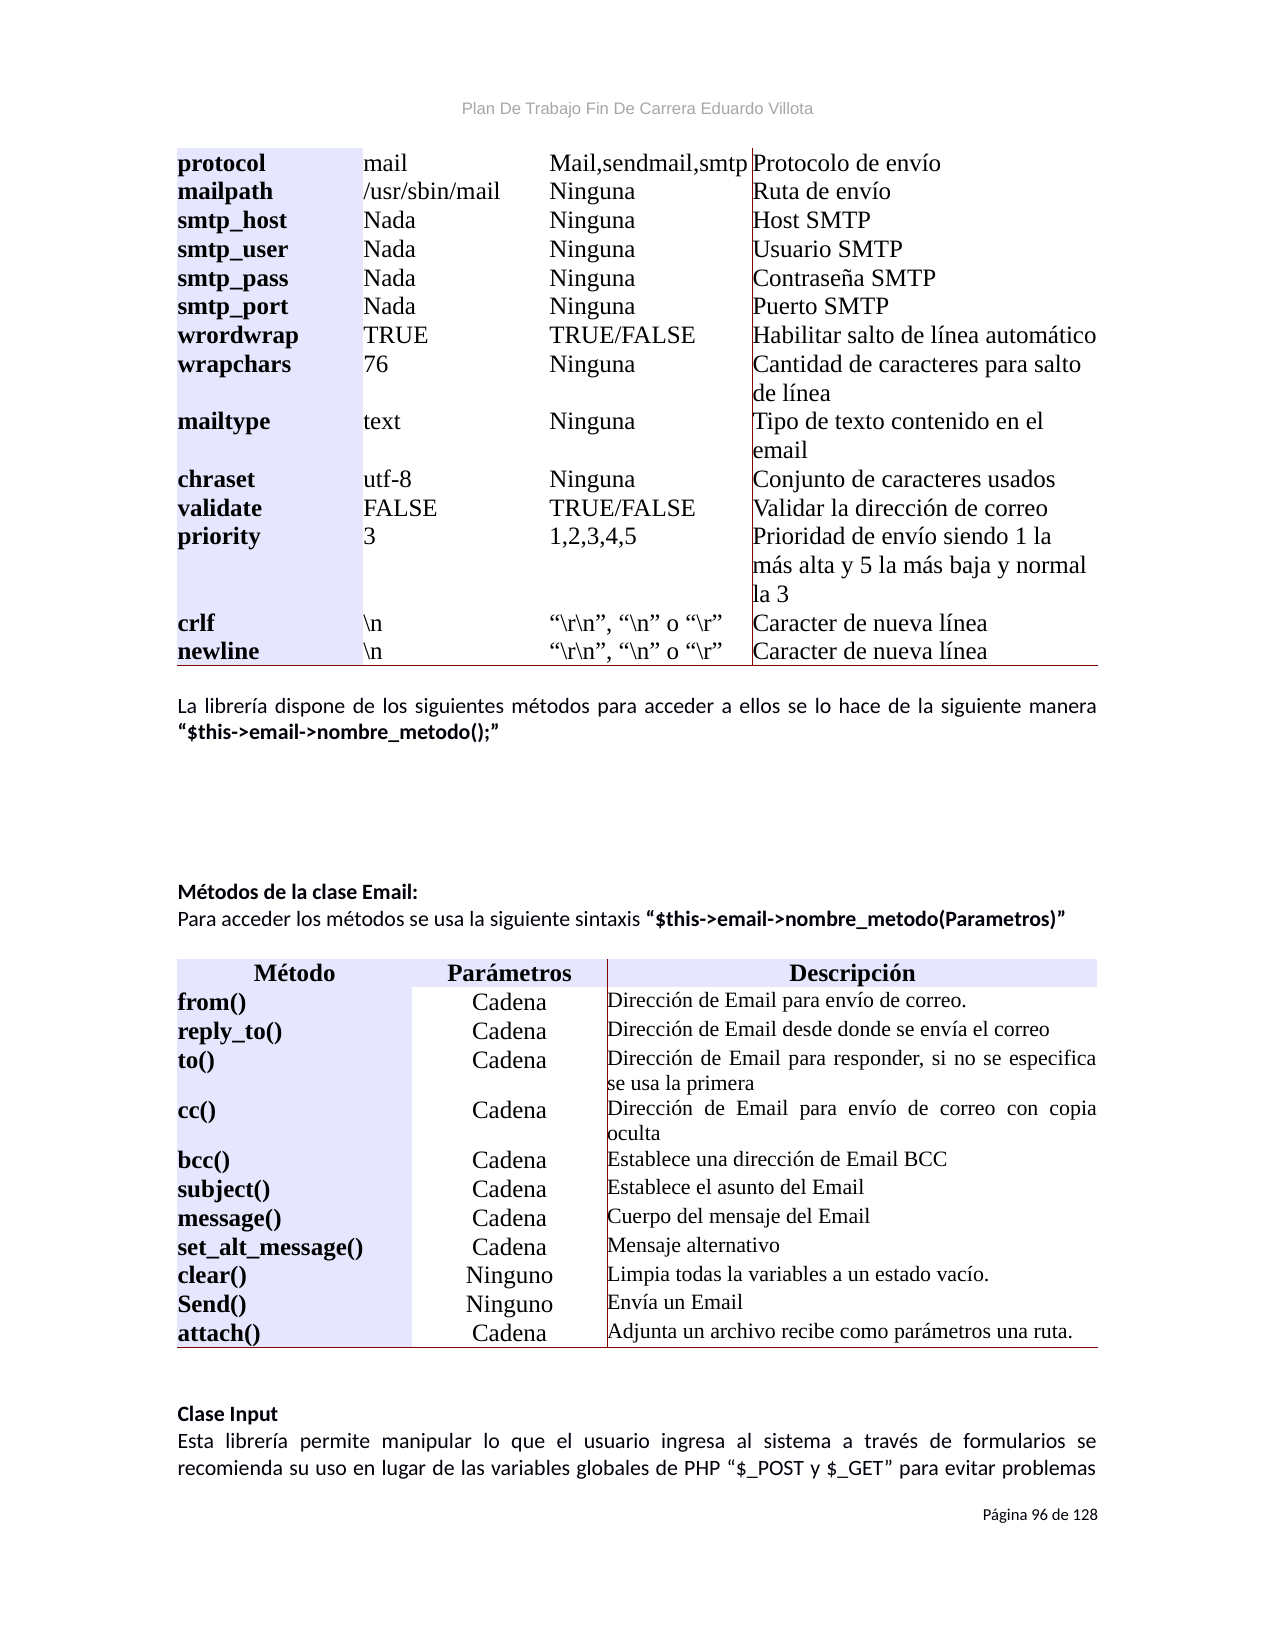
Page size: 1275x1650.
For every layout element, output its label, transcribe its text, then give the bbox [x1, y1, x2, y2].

table_cell “\r\n”, “\n” o “\r” [549, 608, 752, 636]
table_cell Adjunta un archivo recibe como parámetros una ruta. [608, 1318, 1097, 1347]
table_cell Protocolo de envío [753, 148, 1097, 176]
table_cell Nada [363, 291, 549, 320]
table_cell TRUE/FALSE [549, 320, 752, 349]
table_cell 76 [363, 349, 549, 406]
table_cell TRUE [363, 320, 549, 349]
table_cell Cadena [412, 1045, 607, 1095]
text Clase Input [177, 1400, 1098, 1427]
table_cell FALSE [363, 493, 549, 521]
table_header Descripción [608, 959, 1097, 987]
table_cell Envía un Email [608, 1289, 1097, 1318]
text Para acceder los métodos se usa la siguiente sintaxis “$this->email->nombre_metodo(Parametros)” [177, 905, 1098, 932]
table_cell Cadena [412, 987, 607, 1016]
table_cell “\r\n”, “\n” o “\r” [549, 636, 752, 665]
table_cell utf-8 [363, 464, 549, 493]
table_cell Host SMTP [753, 205, 1097, 234]
table_cell Ninguno [412, 1289, 607, 1318]
text La librería dispone de los siguientes métodos para acceder a ellos se lo hace de la siguiente manera “$this->email->nombre_metodo();” [177, 692, 1098, 745]
table_cell smtp_user [177, 234, 363, 263]
table_cell Cadena [412, 1203, 607, 1232]
table_cell Ninguna [549, 349, 752, 406]
table_cell Ninguna [549, 464, 752, 493]
table_cell Ninguna [549, 234, 752, 263]
table_cell Cadena [412, 1095, 607, 1146]
table_cell 1,2,3,4,5 [549, 521, 752, 608]
table_cell Establece una dirección de Email BCC [608, 1146, 1097, 1174]
table_cell Dirección de Email para envío de correo con copia oculta [608, 1095, 1097, 1146]
table_cell newline [177, 636, 363, 665]
table_cell message() [177, 1203, 412, 1232]
table_cell text [363, 406, 549, 464]
table_cell Nada [363, 263, 549, 291]
table_header Método [177, 959, 412, 987]
table_cell Tipo de texto contenido en el email [753, 406, 1097, 464]
text Métodos de la clase Email: [177, 878, 1098, 905]
table_cell /usr/sbin/mail [363, 176, 549, 205]
table_cell Cadena [412, 1318, 607, 1347]
table_cell TRUE/FALSE [549, 493, 752, 521]
table_cell smtp_host [177, 205, 363, 234]
table_cell \n [363, 636, 549, 665]
table_cell Mensaje alternativo [608, 1232, 1097, 1261]
table_cell smtp_pass [177, 263, 363, 291]
table_cell Cadena [412, 1174, 607, 1203]
table_cell Mail,sendmail,smtp [549, 148, 752, 176]
table_cell Cadena [412, 1232, 607, 1261]
table_cell Puerto SMTP [753, 291, 1097, 320]
table_cell attach() [177, 1318, 412, 1347]
table_cell subject() [177, 1174, 412, 1203]
text Esta librería permite manipular lo que el usuario ingresa al sistema a través de formularios se recomienda su uso en lugar de las variables globales de PHP “$_POST y $_GET” para evitar problemas [177, 1427, 1098, 1480]
table_header Parámetros [412, 959, 607, 987]
table_cell bcc() [177, 1146, 412, 1174]
table_cell smtp_port [177, 291, 363, 320]
table_cell Conjunto de caracteres usados [753, 464, 1097, 493]
table_cell Ninguna [549, 176, 752, 205]
table_cell Ruta de envío [753, 176, 1097, 205]
table_cell 3 [363, 521, 549, 608]
table_cell protocol [177, 148, 363, 176]
table_cell priority [177, 521, 363, 608]
table_cell wrapchars [177, 349, 363, 406]
table_cell Caracter de nueva línea [753, 636, 1097, 665]
table_cell Ninguna [549, 263, 752, 291]
table_cell Cadena [412, 1016, 607, 1045]
table_cell Cantidad de caracteres para salto de línea [753, 349, 1097, 406]
table_cell set_alt_message() [177, 1232, 412, 1261]
table_cell Limpia todas la variables a un estado vacío. [608, 1261, 1097, 1289]
table_cell crlf [177, 608, 363, 636]
table_cell Validar la dirección de correo [753, 493, 1097, 521]
table_cell \n [363, 608, 549, 636]
table_cell mailtype [177, 406, 363, 464]
table_cell reply_to() [177, 1016, 412, 1045]
table_cell Prioridad de envío siendo 1 la más alta y 5 la más baja y normal la 3 [753, 521, 1097, 608]
table_cell Ninguna [549, 205, 752, 234]
table_cell Dirección de Email desde donde se envía el correo [608, 1016, 1097, 1045]
table_cell cc() [177, 1095, 412, 1146]
table_cell Caracter de nueva línea [753, 608, 1097, 636]
table_cell Cuerpo del mensaje del Email [608, 1203, 1097, 1232]
table_cell from() [177, 987, 412, 1016]
table_cell Dirección de Email para envío de correo. [608, 987, 1097, 1016]
table_cell Usuario SMTP [753, 234, 1097, 263]
table_cell chraset [177, 464, 363, 493]
table_cell mailpath [177, 176, 363, 205]
table_cell to() [177, 1045, 412, 1095]
table_cell validate [177, 493, 363, 521]
table_cell Dirección de Email para responder, si no se especifica se usa la primera [608, 1045, 1097, 1095]
table_cell Ninguna [549, 291, 752, 320]
table_cell Ninguno [412, 1261, 607, 1289]
table_cell Ninguna [549, 406, 752, 464]
table_cell Contraseña SMTP [753, 263, 1097, 291]
table_cell Habilitar salto de línea automático [753, 320, 1097, 349]
table_cell clear() [177, 1261, 412, 1289]
table_cell Nada [363, 205, 549, 234]
table_cell Cadena [412, 1146, 607, 1174]
table_cell mail [363, 148, 549, 176]
table_cell Send() [177, 1289, 412, 1318]
table_cell Establece el asunto del Email [608, 1174, 1097, 1203]
table_cell Nada [363, 234, 549, 263]
table_cell wrordwrap [177, 320, 363, 349]
